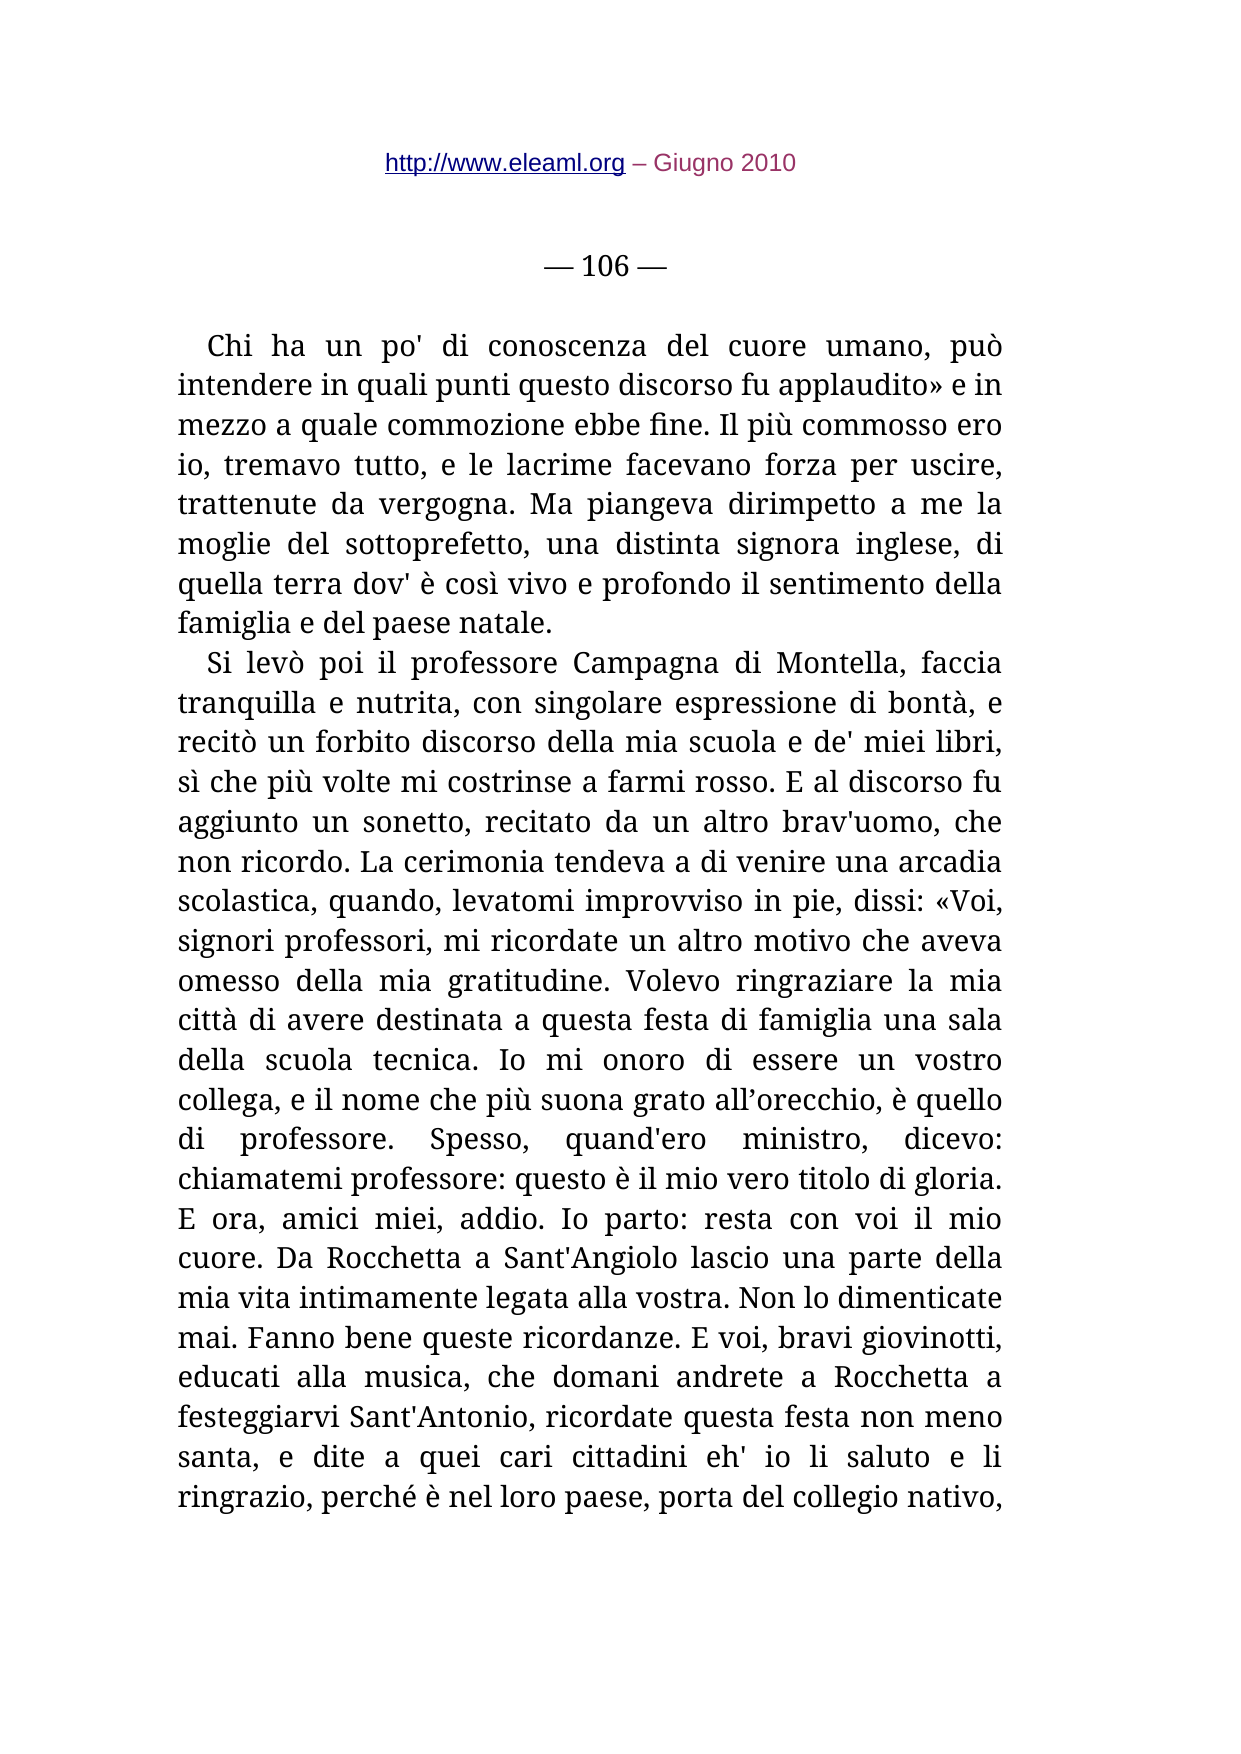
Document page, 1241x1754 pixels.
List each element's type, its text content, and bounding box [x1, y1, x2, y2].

text Si levò poi il professore Campagna di Montella, faccia tranquilla e nutrita, con singolare espressione di bontà, e recitò un forbito discorso della mia scuola e de' miei libri, sì che più volte mi costrinse a farmi rosso. E al discorso fu aggiunto un sonetto, recitato da un altro brav'uomo, che non ricordo. La cerimonia tendeva a di venire una arcadia scolastica, quando, levatomi improvviso in pie, dissi: «Voi, signori professori, mi ricordate un altro motivo che aveva omesso della mia gratitudine. Volevo ringraziare la mia città di avere destinata a questa festa di famiglia una sala della scuola tecnica. Io mi onoro di essere un vostro collega, e il nome che più suona grato all’orecchio, è quello di professore. Spesso, quand'ero ministro, dicevo: chiamatemi professore: questo è il mio vero titolo di gloria. E ora, amici miei, addio. Io parto: resta con voi il mio cuore. Da Rocchetta a Sant'Angiolo lascio una parte della mia vita intimamente legata alla vostra. Non lo dimenticate mai. Fanno bene queste ricordanze. E voi, bravi giovinotti, educati alla musica, che domani andrete a Rocchetta a festeggiarvi Sant'Antonio, ricordate questa festa non meno santa, e dite a quei cari cittadini eh' io li saluto e li ringrazio, perché è nel loro paese, porta del collegio nativo, [177, 642, 1004, 1516]
text — 106 — [177, 246, 1004, 285]
text Chi ha un po' di conoscenza del cuore umano, può intendere in quali punti questo discorso fu applaudito» e in mezzo a quale commozione ebbe fine. Il più commosso ero io, tremavo tutto, e le lacrime facevano forza per uscire, trattenute da vergogna. Ma piangeva dirimpetto a me la moglie del sottoprefetto, una distinta signora inglese, di quella terra dov' è così vivo e profondo il sentimento della famiglia e del paese natale. [177, 325, 1004, 642]
